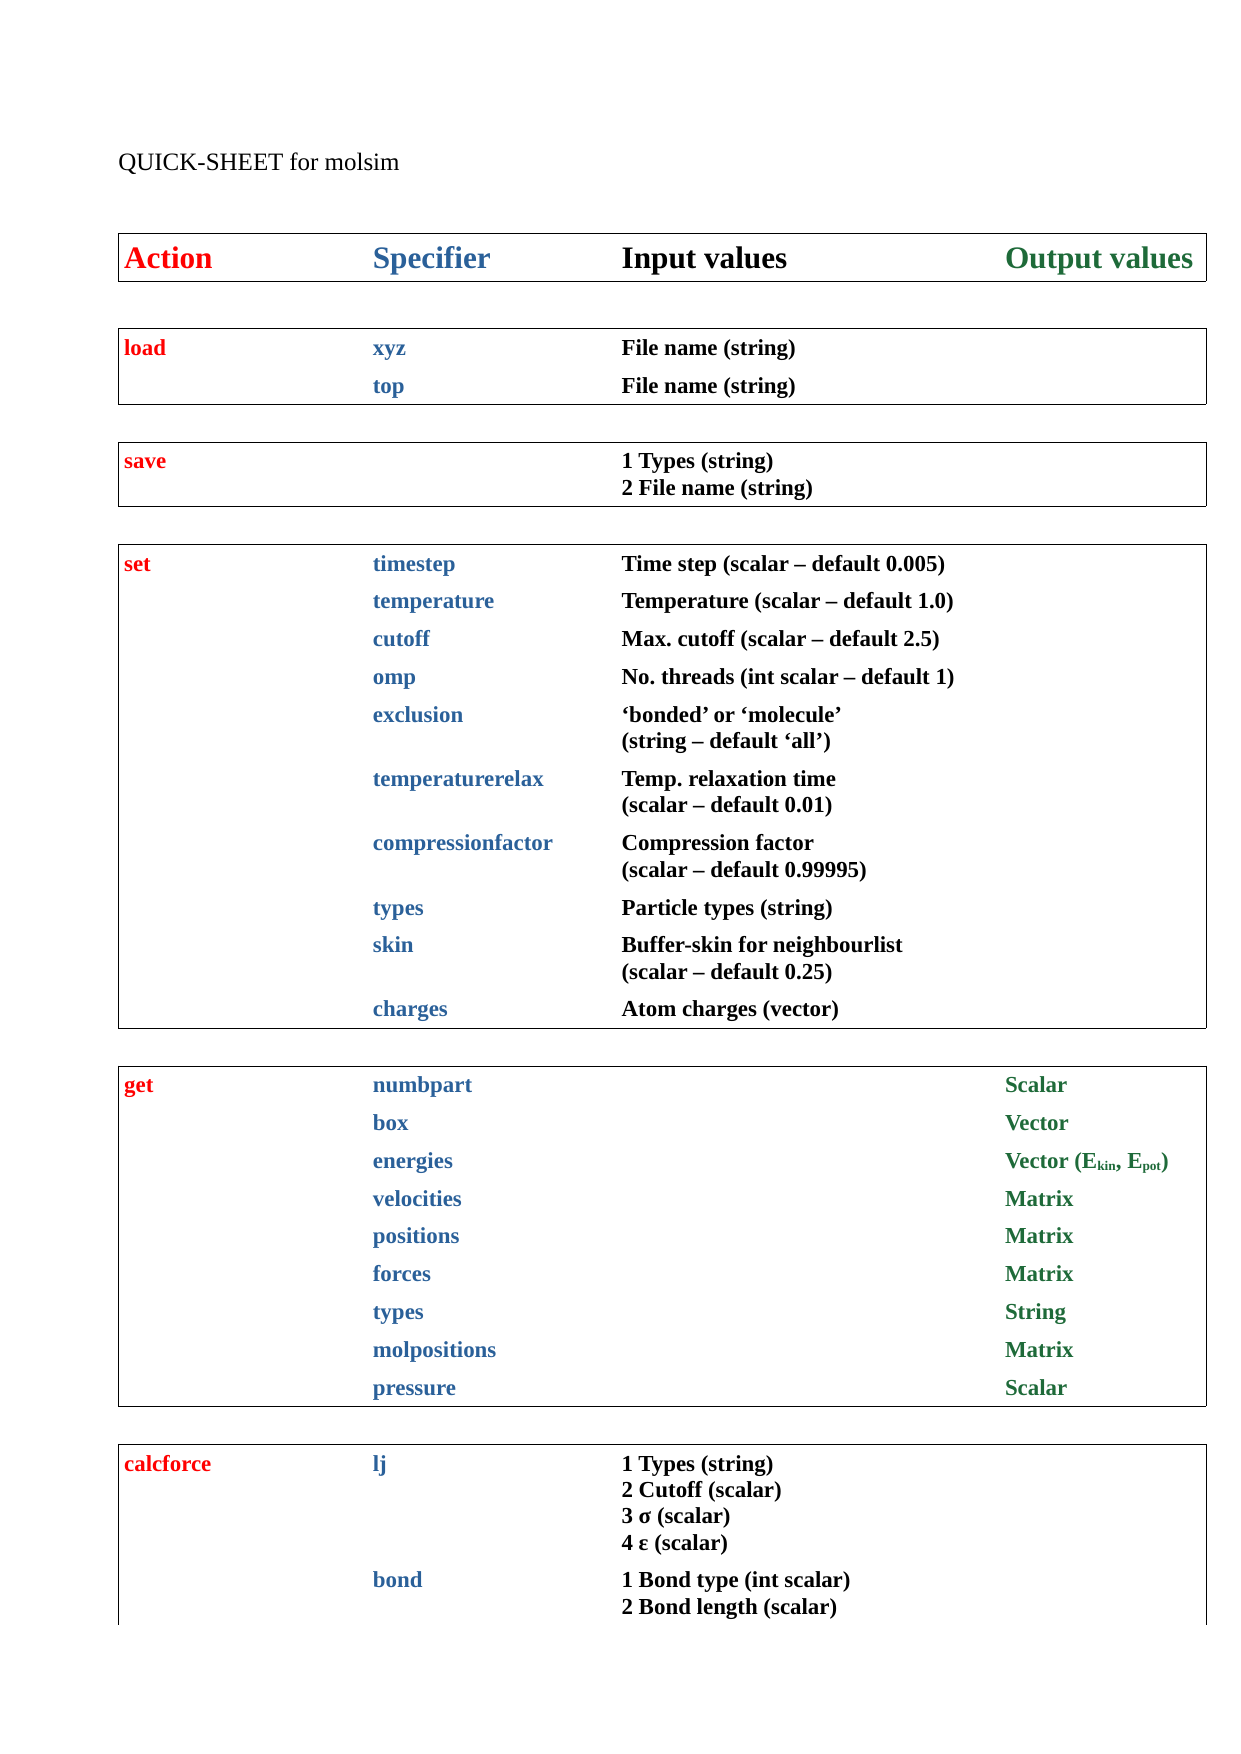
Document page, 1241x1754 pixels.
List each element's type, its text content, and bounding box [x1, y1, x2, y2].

table_cell File name (string) [616, 366, 999, 404]
table_cell box [367, 1104, 616, 1141]
table_cell [616, 405, 999, 442]
table_cell [616, 1179, 999, 1217]
table_cell types [367, 1293, 616, 1330]
table_cell [616, 1293, 999, 1330]
table_cell xyz [367, 329, 616, 366]
table_cell Vector (Ekin, Epot) [999, 1141, 1206, 1179]
table_cell [616, 1330, 999, 1368]
table_cell types [367, 888, 616, 926]
table_cell [119, 760, 367, 824]
table_cell [119, 1255, 367, 1292]
table_header Specifier [367, 234, 616, 281]
table_cell [367, 1407, 616, 1444]
table_cell save [119, 443, 367, 506]
table_cell [119, 1330, 367, 1368]
table_cell [999, 582, 1206, 620]
table_cell Matrix [999, 1255, 1206, 1292]
table_cell [119, 926, 367, 990]
table_cell [999, 366, 1206, 404]
table_cell Scalar [999, 1368, 1206, 1406]
table_cell [999, 282, 1206, 328]
table_cell [119, 824, 367, 888]
table_header Input values [616, 234, 999, 281]
table_cell [616, 1067, 999, 1103]
table_cell forces [367, 1255, 616, 1292]
table_cell [616, 1368, 999, 1406]
table_cell [119, 1293, 367, 1330]
table_cell [999, 1445, 1206, 1561]
table_cell calcforce [119, 1445, 367, 1561]
table_cell skin [367, 926, 616, 990]
table_cell [616, 1407, 999, 1444]
table_cell numbpart [367, 1067, 616, 1103]
table_cell temperature [367, 582, 616, 620]
table_cell [999, 1029, 1206, 1066]
table_cell omp [367, 658, 616, 695]
table_cell compressionfactor [367, 824, 616, 888]
table_cell [616, 282, 999, 328]
table_cell Matrix [999, 1330, 1206, 1368]
table_header Output values [999, 234, 1206, 281]
text QUICK-SHEET for molsim [118, 147, 1122, 176]
table_cell set [119, 545, 367, 582]
table_cell exclusion [367, 695, 616, 759]
table_cell [367, 443, 616, 506]
table_cell String [999, 1293, 1206, 1330]
table_cell Particle types (string) [616, 888, 999, 926]
table_cell Compression factor (scalar – default 0.99995) [616, 824, 999, 888]
table_cell [999, 888, 1206, 926]
table_cell [118, 405, 367, 442]
table_cell File name (string) [616, 329, 999, 366]
table_cell velocities [367, 1179, 616, 1217]
table_cell [999, 990, 1206, 1028]
table_cell Matrix [999, 1179, 1206, 1217]
table_cell [367, 282, 616, 328]
table_cell [999, 926, 1206, 990]
table_cell No. threads (int scalar – default 1) [616, 658, 999, 695]
table_cell [999, 1561, 1206, 1625]
table_cell Buffer-skin for neighbourlist (scalar – default 0.25) [616, 926, 999, 990]
table_cell [119, 1104, 367, 1141]
table_cell [119, 695, 367, 759]
table_cell [367, 405, 616, 442]
table_cell [119, 888, 367, 926]
table_cell top [367, 366, 616, 404]
table_cell [118, 1029, 367, 1066]
table_cell energies [367, 1141, 616, 1179]
table_cell [119, 1179, 367, 1217]
table_cell Max. cutoff (scalar – default 2.5) [616, 620, 999, 657]
table_cell [999, 507, 1206, 544]
table_cell [119, 620, 367, 657]
table_cell [119, 1141, 367, 1179]
table_cell positions [367, 1217, 616, 1255]
table_cell [999, 658, 1206, 695]
table_cell molpositions [367, 1330, 616, 1368]
table_cell bond [367, 1561, 616, 1625]
table_cell [999, 443, 1206, 506]
table_cell 1 Bond type (int scalar) 2 Bond length (scalar) [616, 1561, 999, 1625]
table_cell [616, 507, 999, 544]
table_header Action [119, 234, 367, 281]
table_cell [119, 658, 367, 695]
table_cell [999, 695, 1206, 759]
table_cell 1 Types (string) 2 Cutoff (scalar) 3 σ (scalar) 4 ε (scalar) [616, 1445, 999, 1561]
table_cell [118, 507, 367, 544]
table_cell [616, 1104, 999, 1141]
table_cell [119, 1217, 367, 1255]
table_cell Scalar [999, 1067, 1206, 1103]
table_cell [119, 1561, 367, 1625]
table_cell [616, 1029, 999, 1066]
table_cell [119, 366, 367, 404]
table_cell 1 Types (string) 2 File name (string) [616, 443, 999, 506]
table_cell [999, 545, 1206, 582]
table_cell [616, 1141, 999, 1179]
table_cell timestep [367, 545, 616, 582]
table_cell [999, 620, 1206, 657]
table_cell [367, 1029, 616, 1066]
table_cell [119, 582, 367, 620]
table_cell [616, 1255, 999, 1292]
table_cell [999, 760, 1206, 824]
table_cell Temperature (scalar – default 1.0) [616, 582, 999, 620]
table_cell Matrix [999, 1217, 1206, 1255]
table_cell temperaturerelax [367, 760, 616, 824]
table_cell Time step (scalar – default 0.005) [616, 545, 999, 582]
table_cell lj [367, 1445, 616, 1561]
table_cell [119, 990, 367, 1028]
table_cell [367, 507, 616, 544]
table_cell pressure [367, 1368, 616, 1406]
table_cell load [119, 329, 367, 366]
table_cell cutoff [367, 620, 616, 657]
table_cell [999, 329, 1206, 366]
table_cell [999, 824, 1206, 888]
table_cell get [119, 1067, 367, 1103]
table_cell [999, 1407, 1206, 1444]
table_cell Vector [999, 1104, 1206, 1141]
table_cell Temp. relaxation time (scalar – default 0.01) [616, 760, 999, 824]
table_cell Atom charges (vector) [616, 990, 999, 1028]
table_cell [118, 282, 367, 328]
table_cell [999, 405, 1206, 442]
table_cell [616, 1217, 999, 1255]
table_cell charges [367, 990, 616, 1028]
table_cell ‘bonded’ or ‘molecule’ (string – default ‘all’) [616, 695, 999, 759]
table_cell [118, 1407, 367, 1444]
table_cell [119, 1368, 367, 1406]
